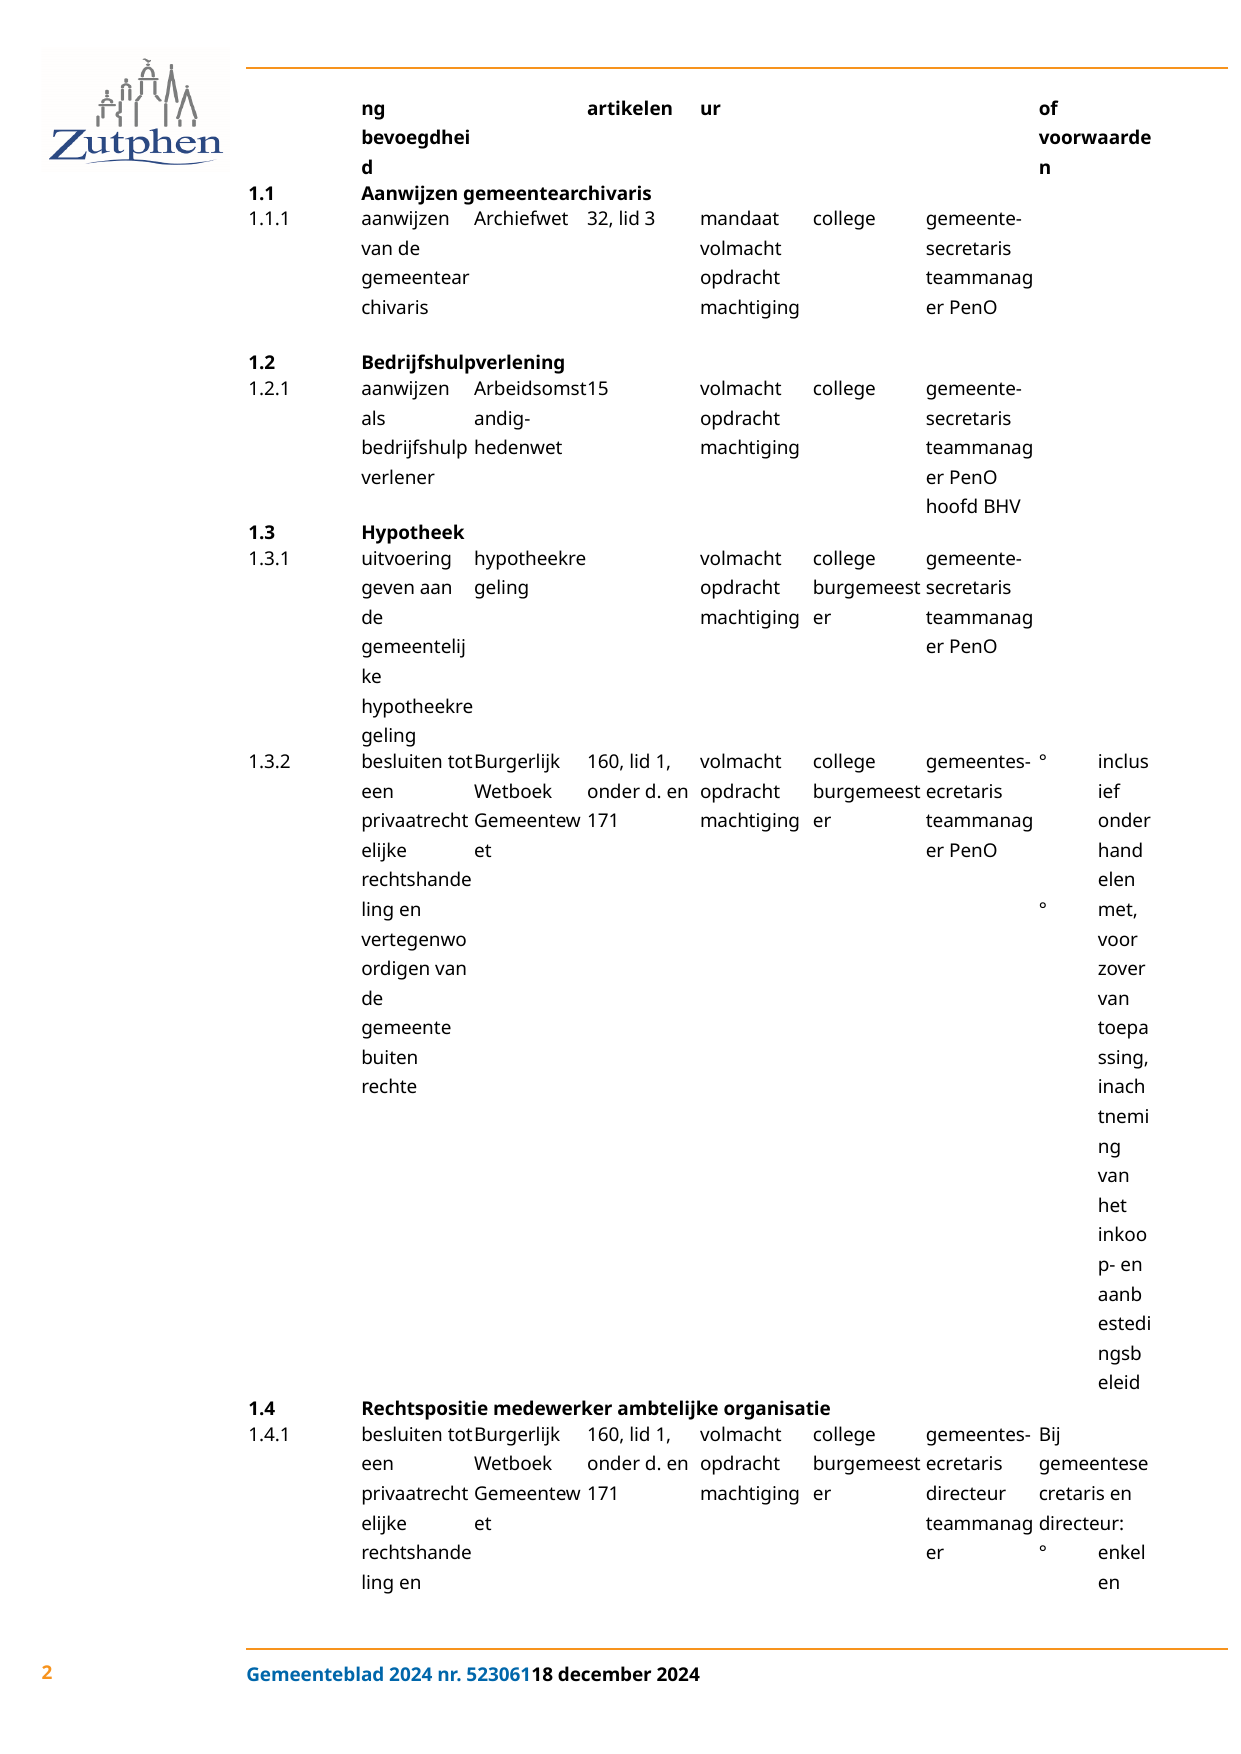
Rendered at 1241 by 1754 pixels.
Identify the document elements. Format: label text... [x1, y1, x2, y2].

table_cell gemeentes-ecretaris teammanager PenO [926, 748, 1038, 1395]
table_cell [1039, 375, 1152, 519]
table_cell 1.2.1 [248, 375, 361, 519]
table_cell college burgemeester [813, 1421, 926, 1594]
table_cell Arbeidsomstandig-hedenwet [474, 375, 587, 519]
table_header ng bevoegdheid [361, 95, 474, 180]
table_cell aanwijzen van de gemeentearchivaris [361, 205, 474, 349]
table_cell [1039, 205, 1152, 349]
table_cell Aanwijzen gemeentearchivaris [361, 180, 1152, 205]
table_cell [1039, 545, 1152, 748]
table_cell volmacht opdracht machtiging [700, 748, 813, 1395]
table_cell 1.1.1 [248, 205, 361, 349]
table_cell mandaat volmacht opdracht machtiging [700, 205, 813, 349]
table_cell college burgemeester [813, 748, 926, 1395]
table_cell 1.3 [248, 519, 361, 545]
table_cell college [813, 375, 926, 519]
table_cell gemeente-secretaris teammanager PenO hoofd BHV [926, 375, 1038, 519]
table_cell besluiten tot een privaatrechtelijke rechtshandeling en [361, 1421, 474, 1594]
table_cell Archiefwet [474, 205, 587, 349]
table_header ur [700, 95, 813, 180]
picture [41, 47, 231, 172]
table_cell gemeente-secretaris teammanager PenO [926, 205, 1038, 349]
table_cell volmacht opdracht machtiging [700, 1421, 813, 1594]
table_cell uitvoering geven aan de gemeentelijke hypotheekregeling [361, 545, 474, 748]
table_cell 160, lid 1, onder d. en 171 [587, 1421, 700, 1594]
table_cell 1.1 [248, 180, 361, 205]
table_cell college burgemeester [813, 545, 926, 748]
table_cell volmacht opdracht machtiging [700, 375, 813, 519]
table_cell volmacht opdracht machtiging [700, 545, 813, 748]
table_header [248, 95, 361, 180]
table_cell hypotheekregeling [474, 545, 587, 748]
table_cell 1.2 [248, 350, 361, 375]
table_cell 32, lid 3 [587, 205, 700, 349]
table_cell aanwijzen als bedrijfshulpverlener [361, 375, 474, 519]
table_cell 1.3.2 [248, 748, 361, 1395]
table_header [926, 95, 1038, 180]
table_cell 1.4.1 [248, 1421, 361, 1594]
table_cell 1.4 [248, 1395, 361, 1421]
table_cell besluiten tot een privaatrechtelijke rechtshandeling en vertegenwoordigen van de gemeente buiten rechte [361, 748, 474, 1395]
table_cell Burgerlijk Wetboek Gemeentewet [474, 748, 587, 1395]
table_cell inclusief onderhandelen met, voor zover van toepassing, inachtneming van het inkoop- en aanbestedingsbeleid [1039, 748, 1152, 1395]
table_cell 15 [587, 375, 700, 519]
table_header of voorwaarden [1039, 95, 1152, 180]
table_cell college [813, 205, 926, 349]
table_header [813, 95, 926, 180]
table_cell [587, 545, 700, 748]
table_cell 1.3.1 [248, 545, 361, 748]
table_header [474, 95, 587, 180]
table_cell 160, lid 1, onder d. en 171 [587, 748, 700, 1395]
table_cell gemeentes-ecretaris directeur teammanager [926, 1421, 1038, 1594]
table_cell Hypotheek [361, 519, 1152, 545]
table_cell Bedrijfshulpverlening [361, 350, 1152, 375]
table_header artikelen [587, 95, 700, 180]
table_cell Burgerlijk Wetboek Gemeentewet [474, 1421, 587, 1594]
table_cell Rechtspositie medewerker ambtelijke organisatie [361, 1395, 1152, 1421]
table_cell gemeente-secretaris teammanager PenO [926, 545, 1038, 748]
